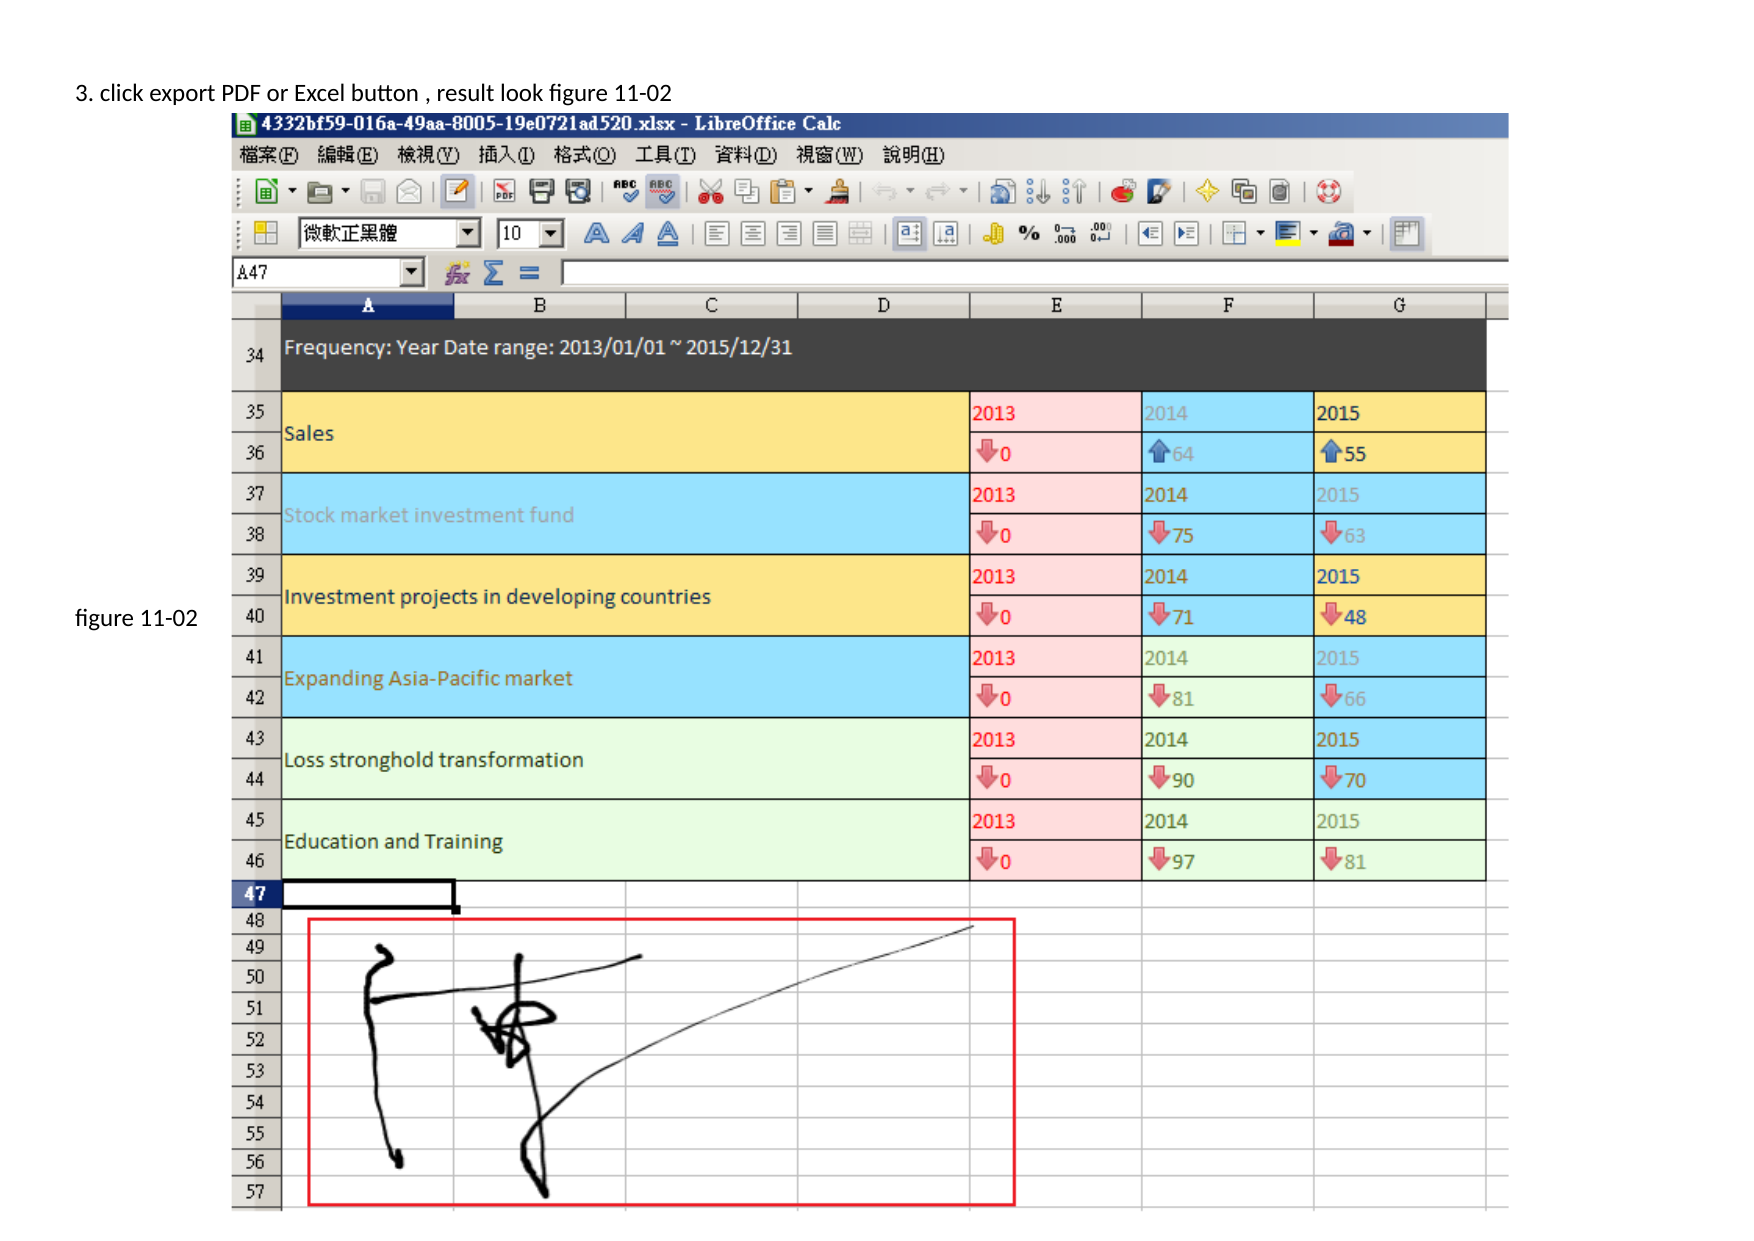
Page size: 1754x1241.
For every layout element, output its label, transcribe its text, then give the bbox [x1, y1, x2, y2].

text figure 11-02 [75, 601, 231, 639]
text [1523, 601, 1679, 639]
text 3. click export PDF or Excel button , result look figure 11-02 [75, 76, 1679, 114]
